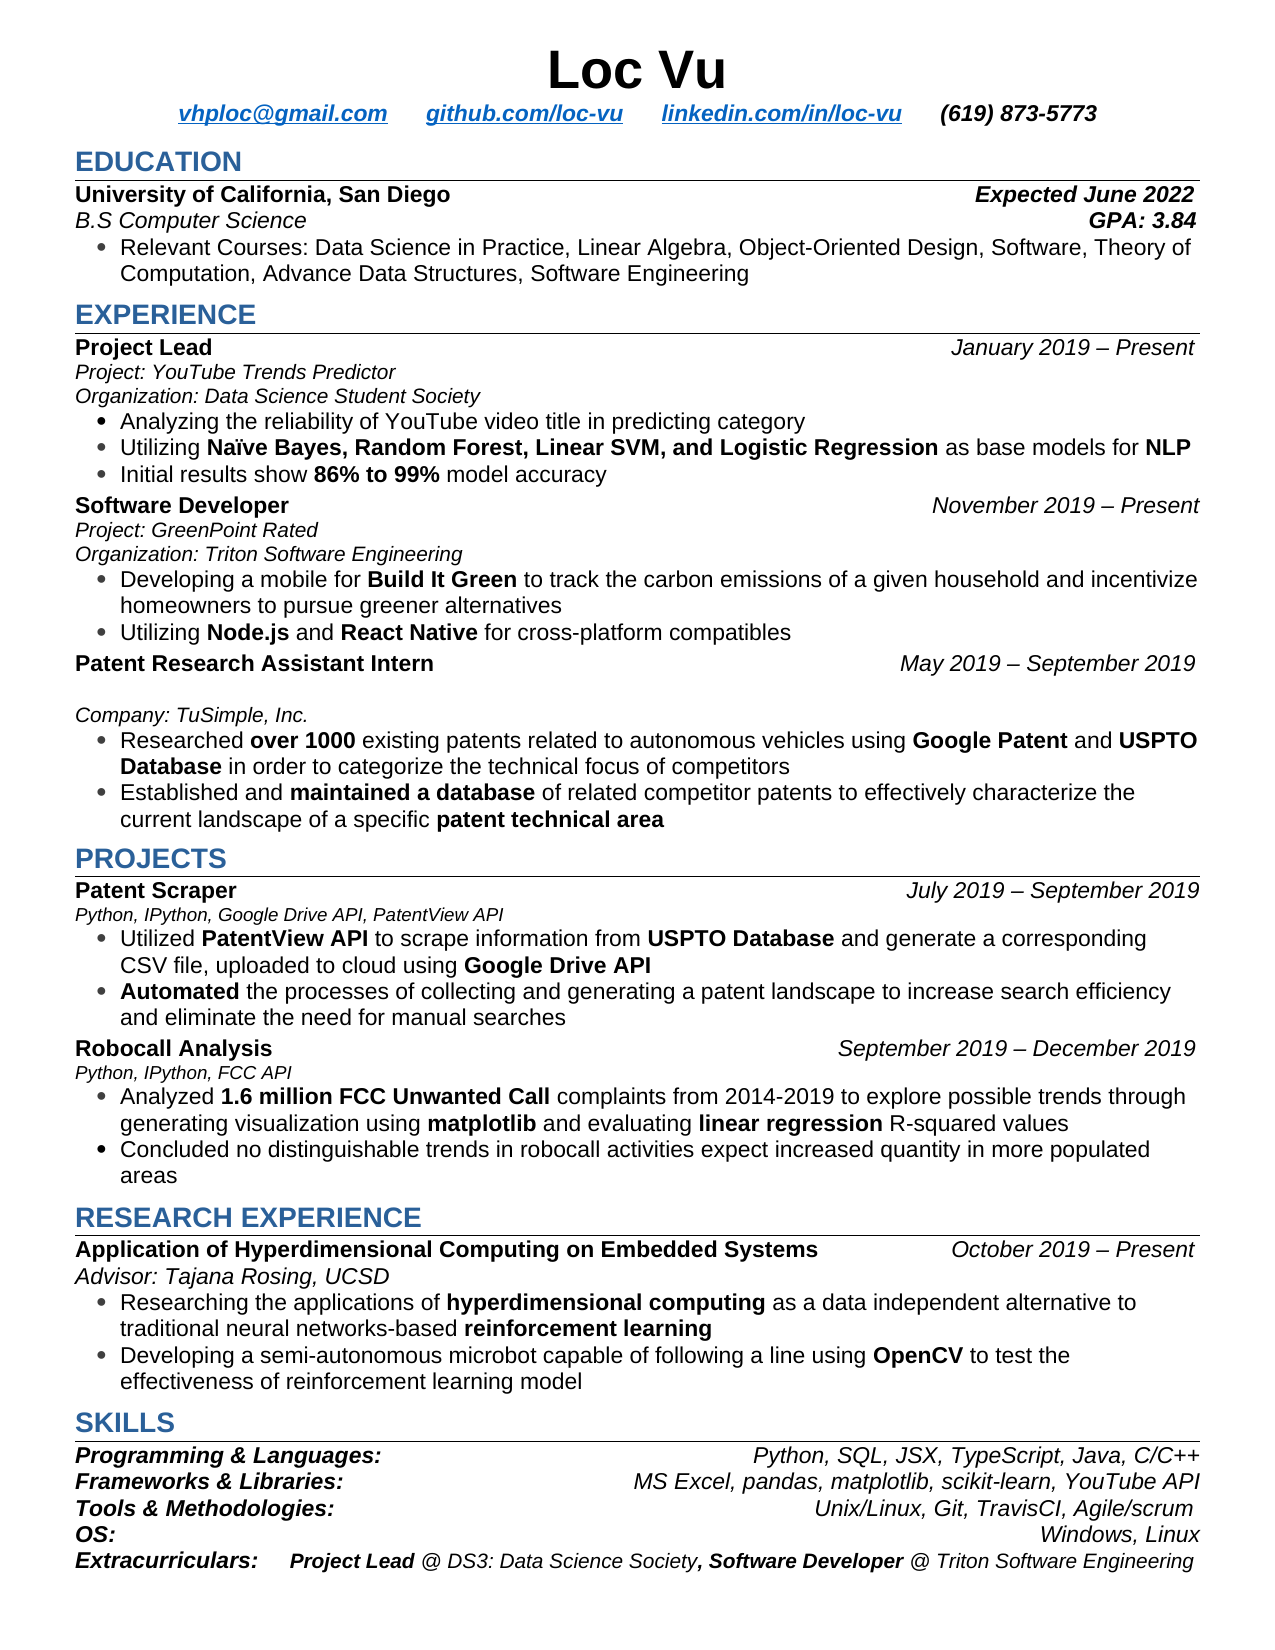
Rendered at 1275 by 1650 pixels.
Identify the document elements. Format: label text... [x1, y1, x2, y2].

list Organization: Data Science Student Society [75, 384, 1200, 408]
list Extracurriculars: Project Lead @ DS3: Data Science Society, Software Developer @ Triton Software Engineering [75, 1547, 1200, 1574]
list Frameworks & Libraries: MS Excel, pandas, matplotlib, scikit-learn, YouTube API [75, 1468, 1200, 1494]
list EDUCATION [75, 145, 1200, 180]
list Developing a semi-autonomous microbot capable of following a line using OpenCV to test the effectiveness of reinforcement learning model [97, 1342, 1200, 1394]
list Tools & Methodologies: Unix/Linux, Git, TravisCI, Agile/scrum [75, 1494, 1200, 1521]
list Organization: Triton Software Engineering [75, 542, 1200, 566]
list Patent Scraper July 2019 – September 2019 [75, 877, 1200, 904]
list RESEARCH EXPERIENCE [75, 1201, 1200, 1235]
list SKILLS [75, 1406, 1200, 1441]
list Project: YouTube Trends Predictor [75, 360, 1200, 384]
list Utilized PatentView API to scrape information from USPTO Database and generate a corresponding CSV file, uploaded to cloud using Google Drive API [97, 925, 1200, 978]
list Established and maintained a database of related competitor patents to effectively characterize the current landscape of a specific patent technical area [97, 779, 1200, 832]
list Company: TuSimple, Inc. [75, 703, 1200, 727]
list Application of Hyperdimensional Computing on Embedded Systems October 2019 – Present [75, 1236, 1200, 1263]
list Automated the processes of collecting and generating a patent landscape to increase search efficiency and eliminate the need for manual searches [97, 978, 1200, 1031]
list OS: Windows, Linux [75, 1521, 1200, 1547]
list Patent Research Assistant Intern May 2019 – September 2019 [75, 650, 1200, 703]
list Utilizing Node.js and React Native for cross-platform compatibles [97, 619, 1200, 645]
list Initial results show 86% to 99% model accuracy [97, 461, 1200, 487]
list PROJECTS [75, 842, 1200, 876]
list Concluded no distinguishable trends in robocall activities expect increased quantity in more populated areas [97, 1136, 1200, 1189]
list EXPERIENCE [75, 298, 1200, 333]
list Software Developer November 2019 – Present [75, 492, 1200, 518]
list Project Lead January 2019 – Present [75, 334, 1200, 360]
list Analyzing the reliability of YouTube video title in predicting category [97, 408, 1200, 434]
list Project: GreenPoint Rated [75, 518, 1200, 542]
text Loc Vu [75, 37, 1200, 100]
list University of California, San Diego Expected June 2022 [75, 181, 1200, 207]
list Python, IPython, FCC API [75, 1062, 1200, 1083]
list Advisor: Tajana Rosing, UCSD [75, 1263, 1200, 1289]
list Programming & Languages: Python, SQL, JSX, TypeScript, Java, C/C++ [75, 1442, 1200, 1468]
list B.S Computer Science GPA: 3.84 [75, 207, 1200, 233]
text vhploc@gmail.com github.com/loc-vu linkedin.com/in/loc-vu (619) 873-5773 [75, 100, 1200, 126]
list Python, IPython, Google Drive API, PatentView API [75, 904, 1200, 925]
list Relevant Courses: Data Science in Practice, Linear Algebra, Object-Oriented Design, Software, Theory of Computation, Advance Data Structures, Software Engineering [97, 233, 1200, 286]
list Robocall Analysis September 2019 – December 2019 [75, 1035, 1200, 1062]
list Researched over 1000 existing patents related to autonomous vehicles using Google Patent and USPTO Database in order to categorize the technical focus of competitors [97, 727, 1200, 779]
list Researching the applications of hyperdimensional computing as a data independent alternative to traditional neural networks-based reinforcement learning [97, 1289, 1200, 1342]
list Utilizing Naïve Bayes, Random Forest, Linear SVM, and Logistic Regression as base models for NLP [97, 434, 1200, 461]
list Analyzed 1.6 million FCC Unwanted Call complaints from 2014-2019 to explore possible trends through generating visualization using matplotlib and evaluating linear regression R-squared values [97, 1083, 1200, 1136]
list Developing a mobile for Build It Green to track the carbon emissions of a given household and incentivize homeowners to pursue greener alternatives [97, 566, 1200, 619]
